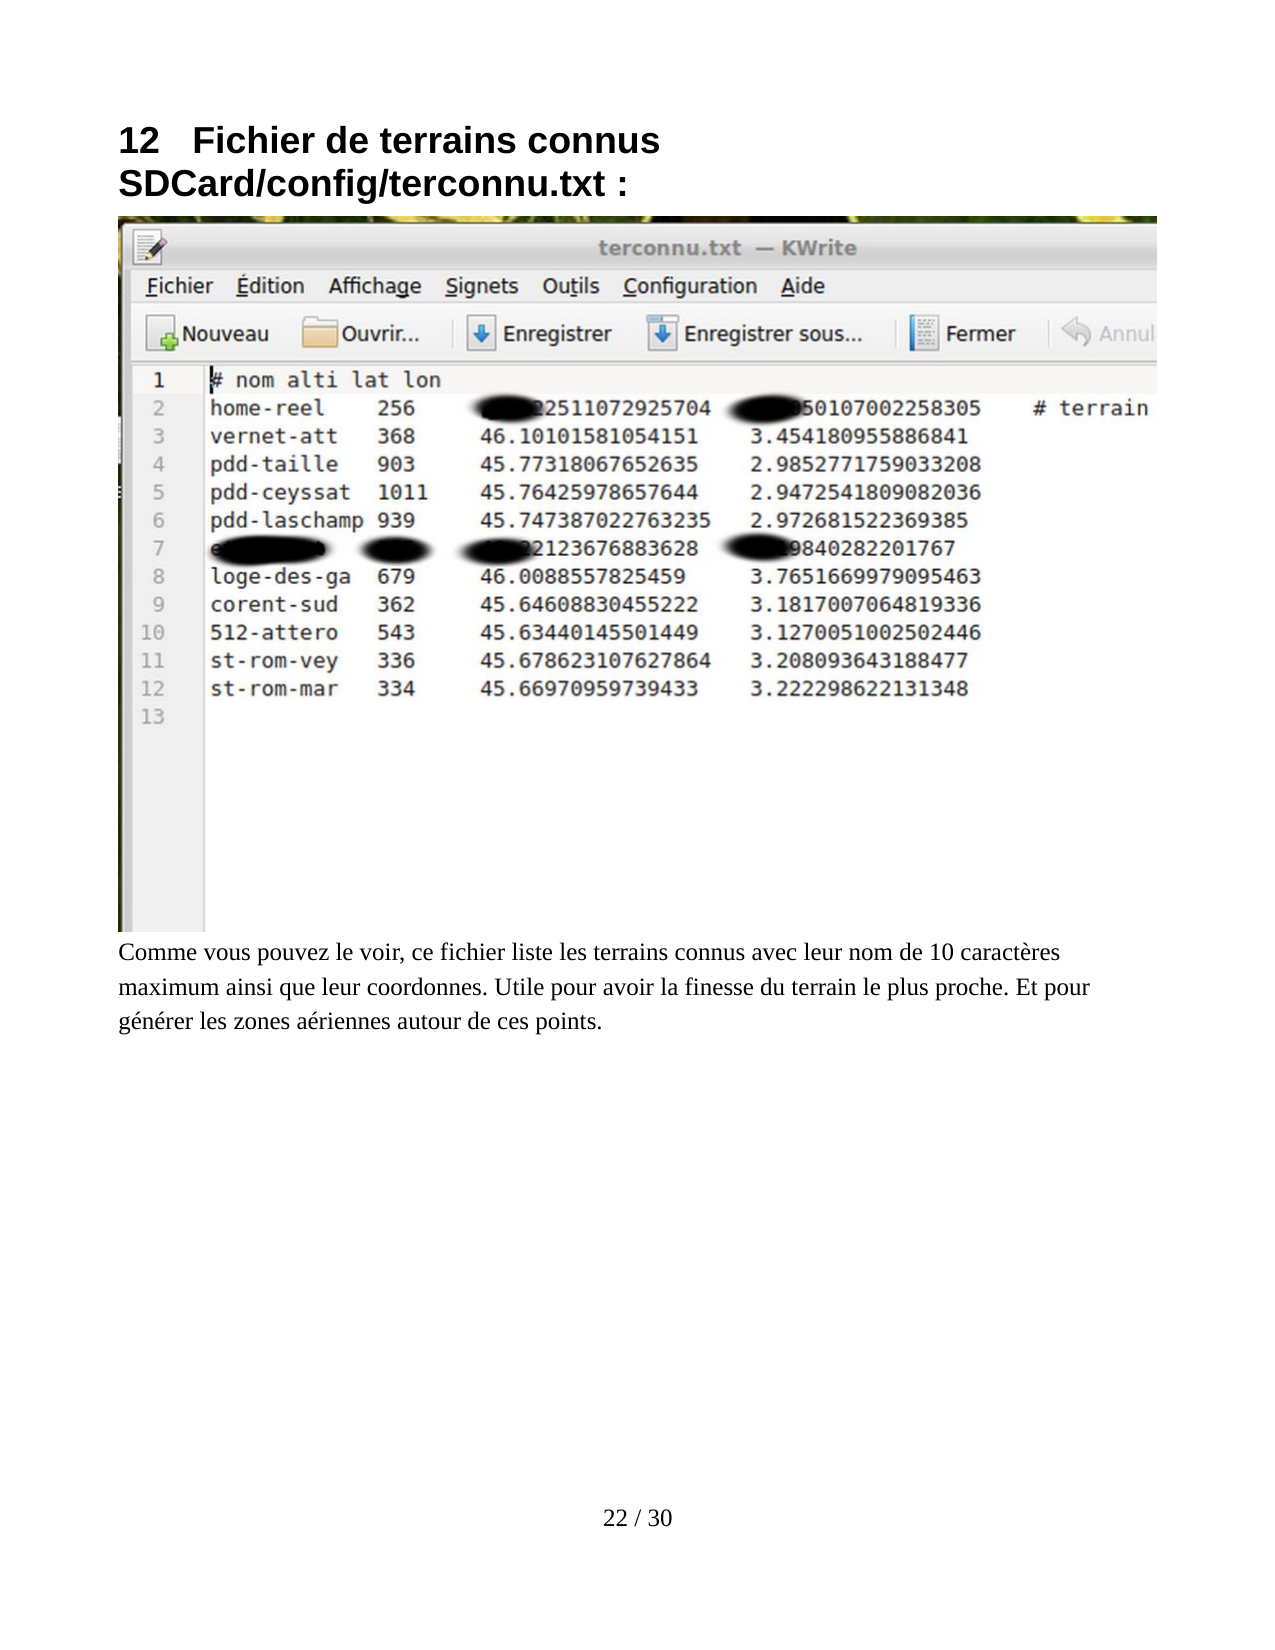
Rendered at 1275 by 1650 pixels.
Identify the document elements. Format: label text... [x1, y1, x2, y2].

text Comme vous pouvez le voir, ce fichier liste les terrains connus avec leur nom de 10 caractères maximum ainsi que leur coordonnes. Utile pour avoir la finesse du terrain le plus proche. Et pour générer les zones aériennes autour de ces points. [118, 932, 1157, 1035]
subtitle Fichier de terrains connus SDCard/config/terconnu.txt : [118, 118, 1157, 204]
picture [118, 216, 1157, 932]
